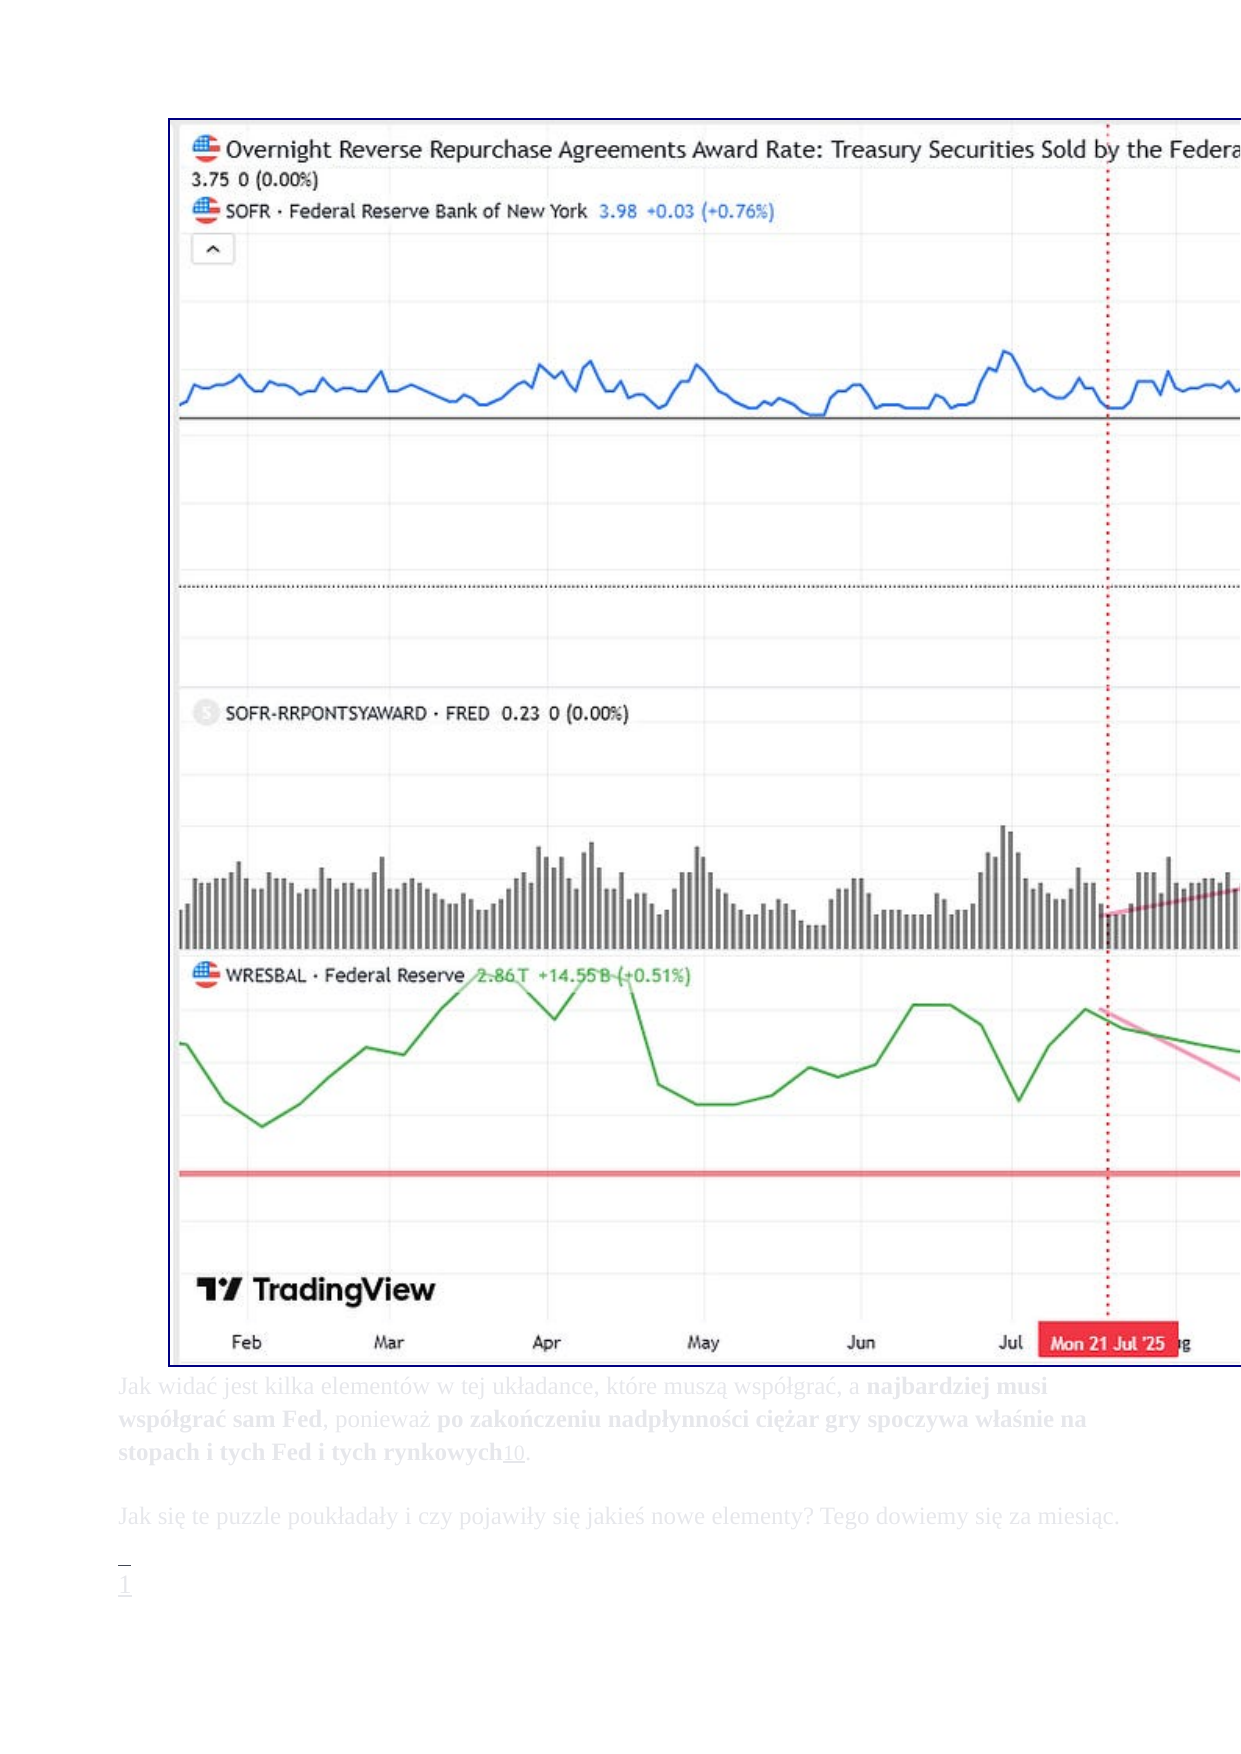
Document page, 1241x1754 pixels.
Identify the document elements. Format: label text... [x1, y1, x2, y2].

text Jak się te puzzle poukładały i czy pojawiły się jakieś nowe elementy? Tego dowiemy się za miesiąc. [118, 1501, 1122, 1530]
text Jak widać jest kilka elementów w tej układance, które muszą współgrać, a najbardziej musi współgrać sam Fed, ponieważ po zakończeniu nadpłynności ciężar gry spoczywa właśnie na stopach i tych Fed i tych rynkowych10. [118, 1371, 1122, 1466]
picture [170, 120, 1241, 1365]
text 1 [118, 1565, 1113, 1599]
